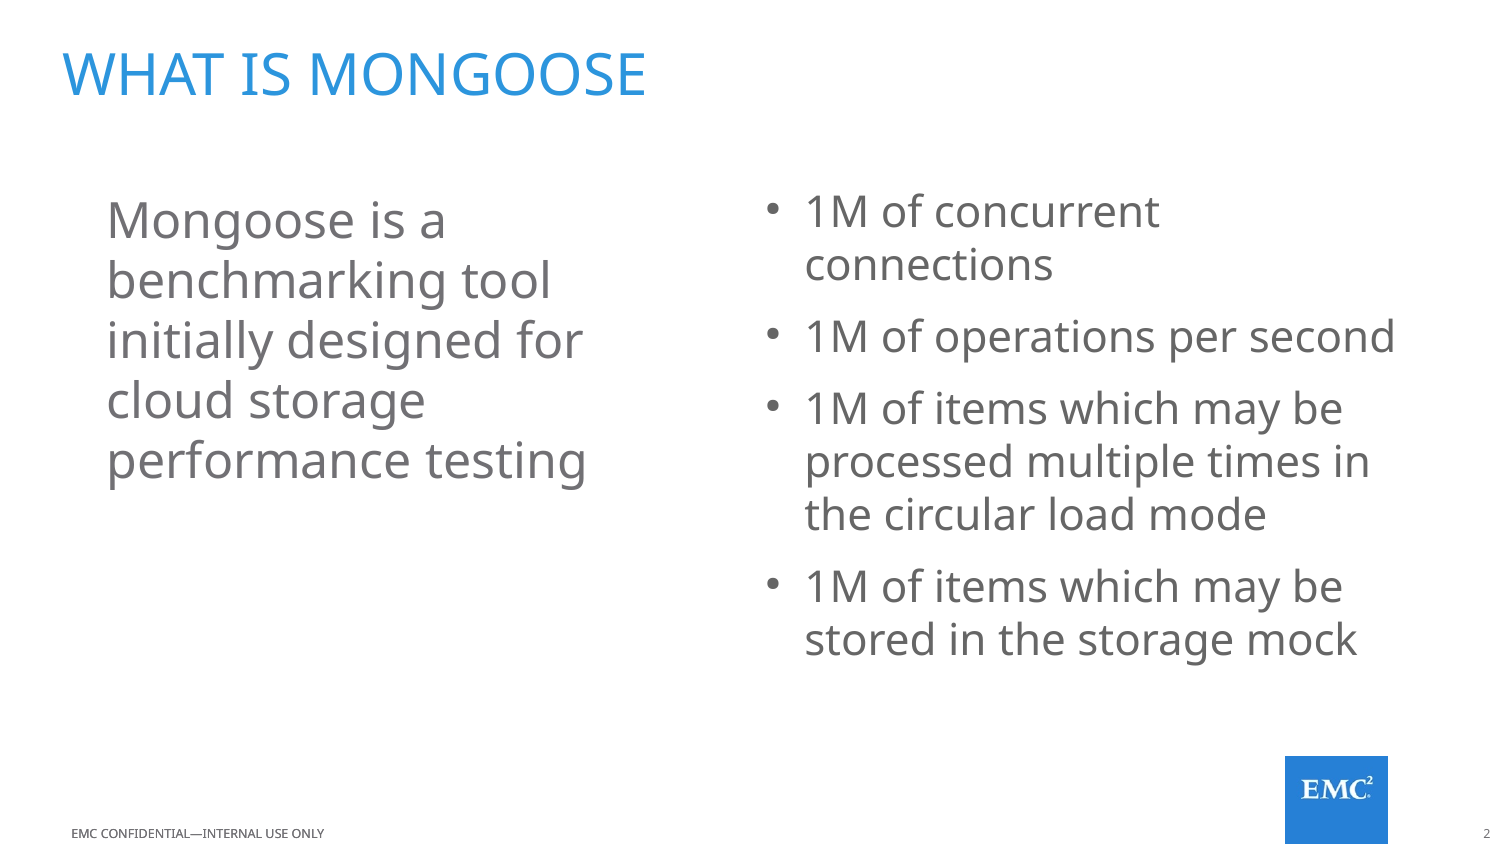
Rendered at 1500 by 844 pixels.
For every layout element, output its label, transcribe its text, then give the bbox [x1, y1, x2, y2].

title WHAT IS mONGOOSE [62, 37, 1450, 108]
list Mongoose is a benchmarking tool initially designed for cloud storage performance testing [35, 188, 682, 720]
list 1M of concurrent connections 1M of operations per second 1M of items which may be processed multiple times in the circular load mode 1M of items which may be stored in the storage mock [726, 183, 1404, 715]
picture [1285, 756, 1388, 844]
